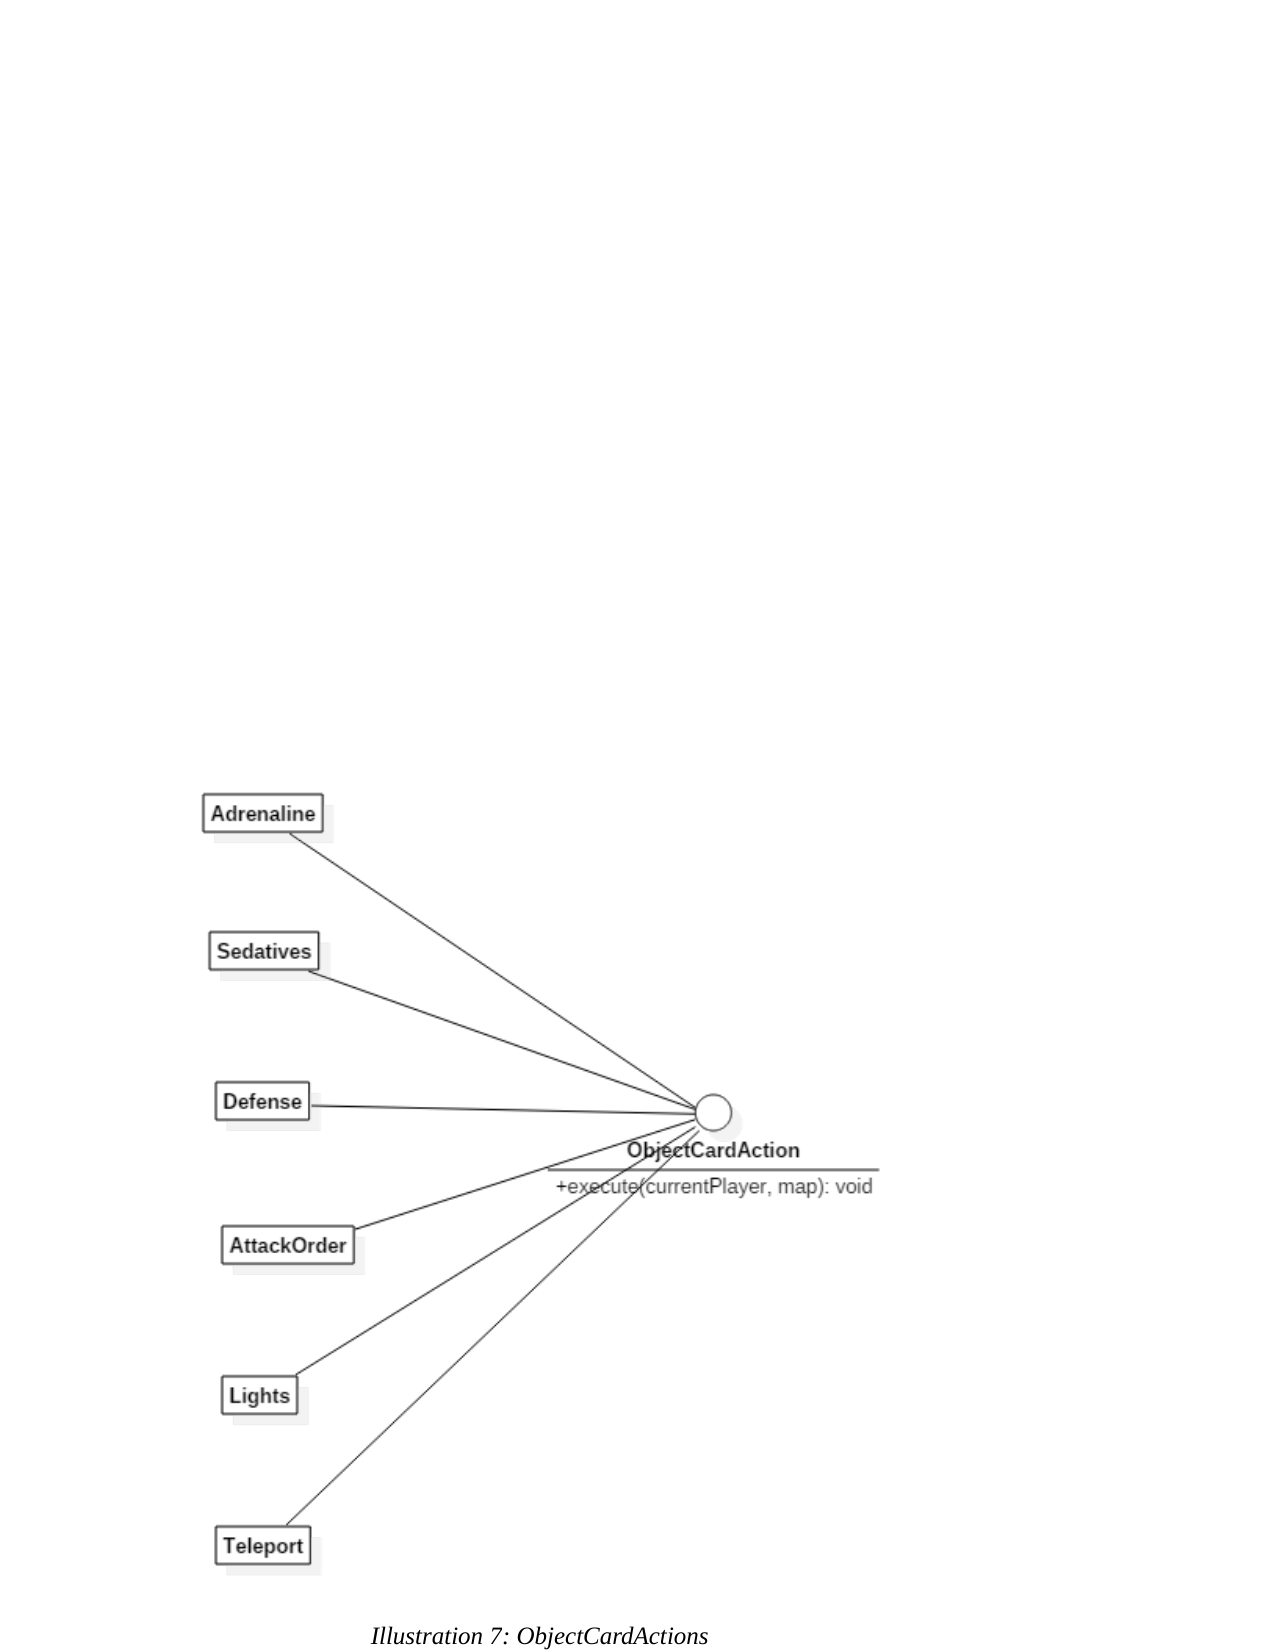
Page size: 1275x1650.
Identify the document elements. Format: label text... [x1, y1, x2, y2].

text Illustration 7: ObjectCardActions [188, 1621, 893, 1650]
picture [188, 779, 893, 1580]
